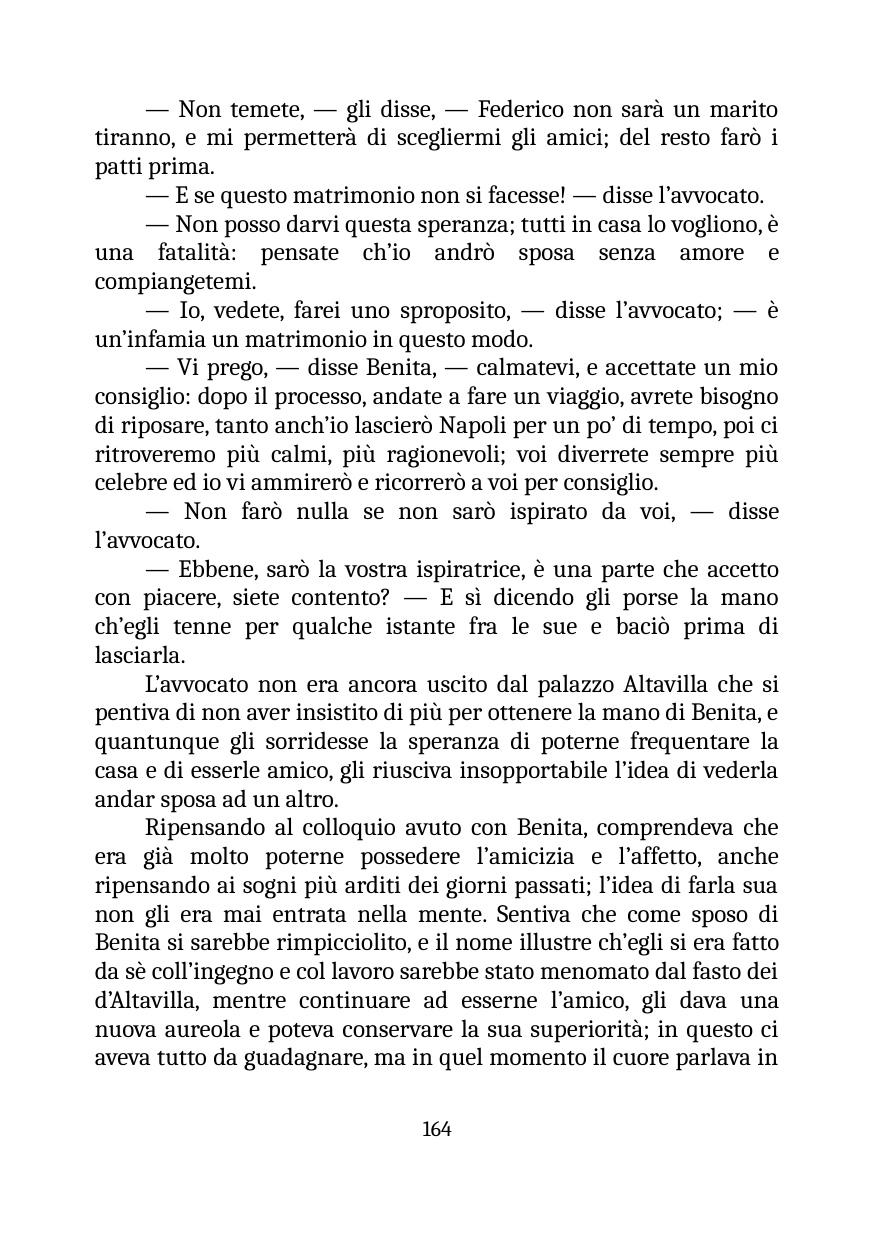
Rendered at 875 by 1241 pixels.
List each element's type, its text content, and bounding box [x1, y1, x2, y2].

text L’avvocato non era ancora uscito dal palazzo Altavilla che si pentiva di non aver insistito di più per ottenere la mano di Benita, e quantunque gli sorridesse la speranza di poterne frequentare la casa e di esserle amico, gli riusciva insopportabile l’idea di vederla andar sposa ad un altro. [94, 669, 779, 813]
text — Vi prego, — disse Benita, — calmatevi, e accettate un mio consiglio: dopo il processo, andate a fare un viaggio, avrete bisogno di riposare, tanto anch’io lascierò Napoli per un po’ di tempo, poi ci ritroveremo più calmi, più ragionevoli; voi diverrete sempre più celebre ed io vi ammirerò e ricorrerò a voi per consiglio. [94, 353, 779, 497]
text — Non farò nulla se non sarò ispirato da voi, — disse l’avvocato. [94, 497, 779, 554]
text — Ebbene, sarò la vostra ispiratrice, è una parte che accetto con piacere, siete contento? — E sì dicendo gli porse la mano ch’egli tenne per qualche istante fra le sue e baciò prima di lasciarla. [94, 554, 779, 669]
text — Non temete, — gli disse, — Federico non sarà un marito tiranno, e mi permetterà di scegliermi gli amici; del resto farò i patti prima. [94, 94, 779, 181]
text — Io, vedete, farei uno sproposito, — disse l’avvocato; — è un’infamia un matrimonio in questo modo. [94, 296, 779, 353]
text — Non posso darvi questa speranza; tutti in casa lo vogliono, è una fatalità: pensate ch’io andrò sposa senza amore e compiangetemi. [94, 209, 779, 296]
text — E se questo matrimonio non si facesse! — disse l’avvocato. [94, 181, 779, 209]
text Ripensando al colloquio avuto con Benita, comprendeva che era già molto poterne possedere l’amicizia e l’affetto, anche ripensando ai sogni più arditi dei giorni passati; l’idea di farla sua non gli era mai entrata nella mente. Sentiva che come sposo di Benita si sarebbe rimpicciolito, e il nome illustre ch’egli si era fatto da sè coll’ingegno e col lavoro sarebbe stato menomato dal fasto dei d’Altavilla, mentre continuare ad esserne l’amico, gli dava una nuova aureola e poteva conservare la sua superiorità; in questo ci aveva tutto da guadagnare, ma in quel momento il cuore parlava in [94, 813, 779, 1072]
